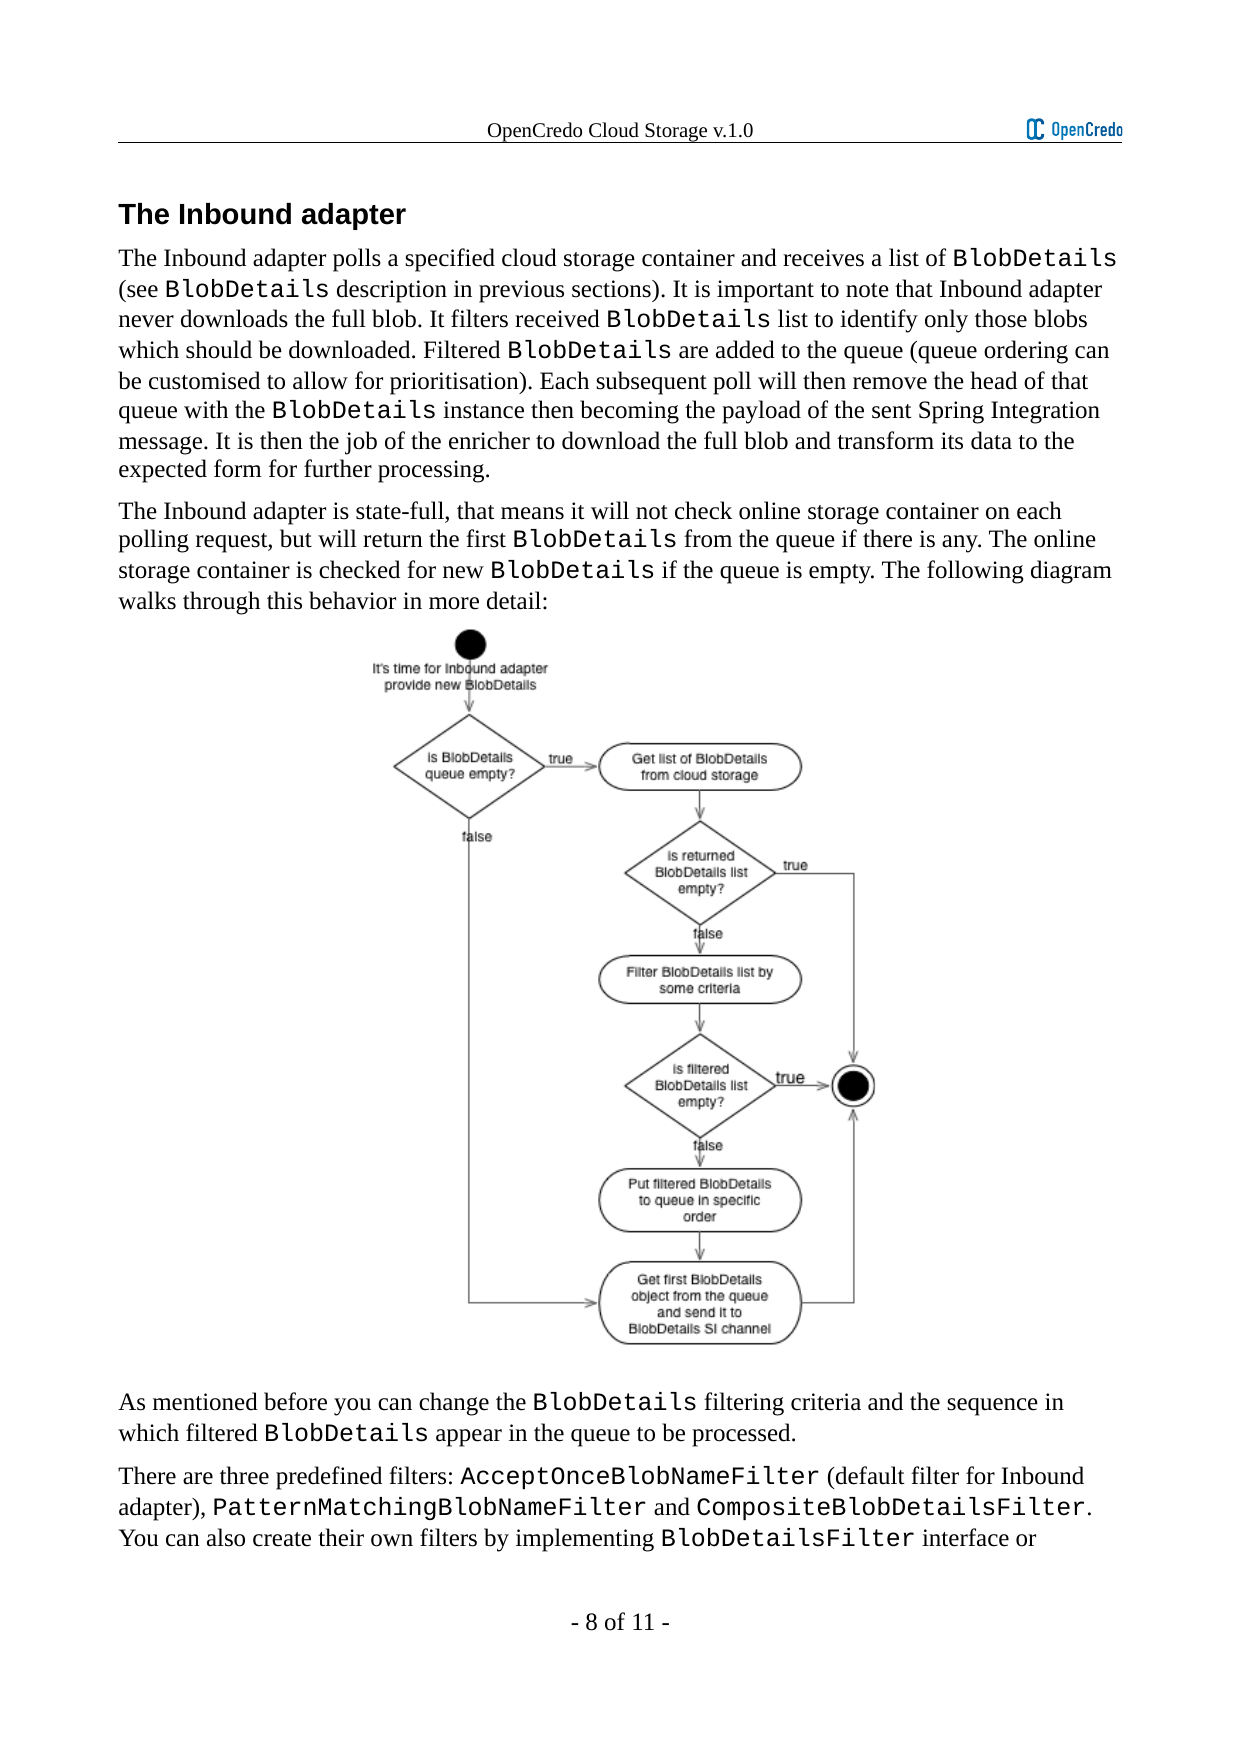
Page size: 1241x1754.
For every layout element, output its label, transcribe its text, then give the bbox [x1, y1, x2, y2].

text The Inbound adapter is state-full, that means it will not check online storage container on each polling request, but will return the first BlobDetails from the queue if there is any. The online storage container is checked for new BlobDetails if the queue is empty. The following diagram walks through this behavior in more detail: [118, 496, 1122, 615]
text There are three predefined filters: AcceptOnceBlobNameFilter (default filter for Inbound adapter), PatternMatchingBlobNameFilter and CompositeBlobDetailsFilter. You can also create their own filters by implementing BlobDetailsFilter interface or [118, 1461, 1122, 1554]
picture [365, 627, 876, 1346]
text The Inbound adapter polls a specified cloud storage container and receives a list of BlobDetails (see BlobDetails description in previous sections). It is important to note that Inbound adapter never downloads the full blob. It filters received BlobDetails list to identify only those blobs which should be downloaded. Filtered BlobDetails are added to the queue (queue ordering can be customised to allow for prioritisation). Each subsequent poll will then remove the head of that queue with the BlobDetails instance then becoming the payload of the sent Spring Integration message. It is then the job of the enricher to download the full blob and transform its data to the expected form for further processing. [118, 243, 1122, 483]
text As mentioned before you can change the BlobDetails filtering criteria and the sequence in which filtered BlobDetails appear in the queue to be processed. [118, 1387, 1122, 1449]
subtitle The Inbound adapter [118, 197, 1122, 230]
picture [1026, 118, 1123, 140]
